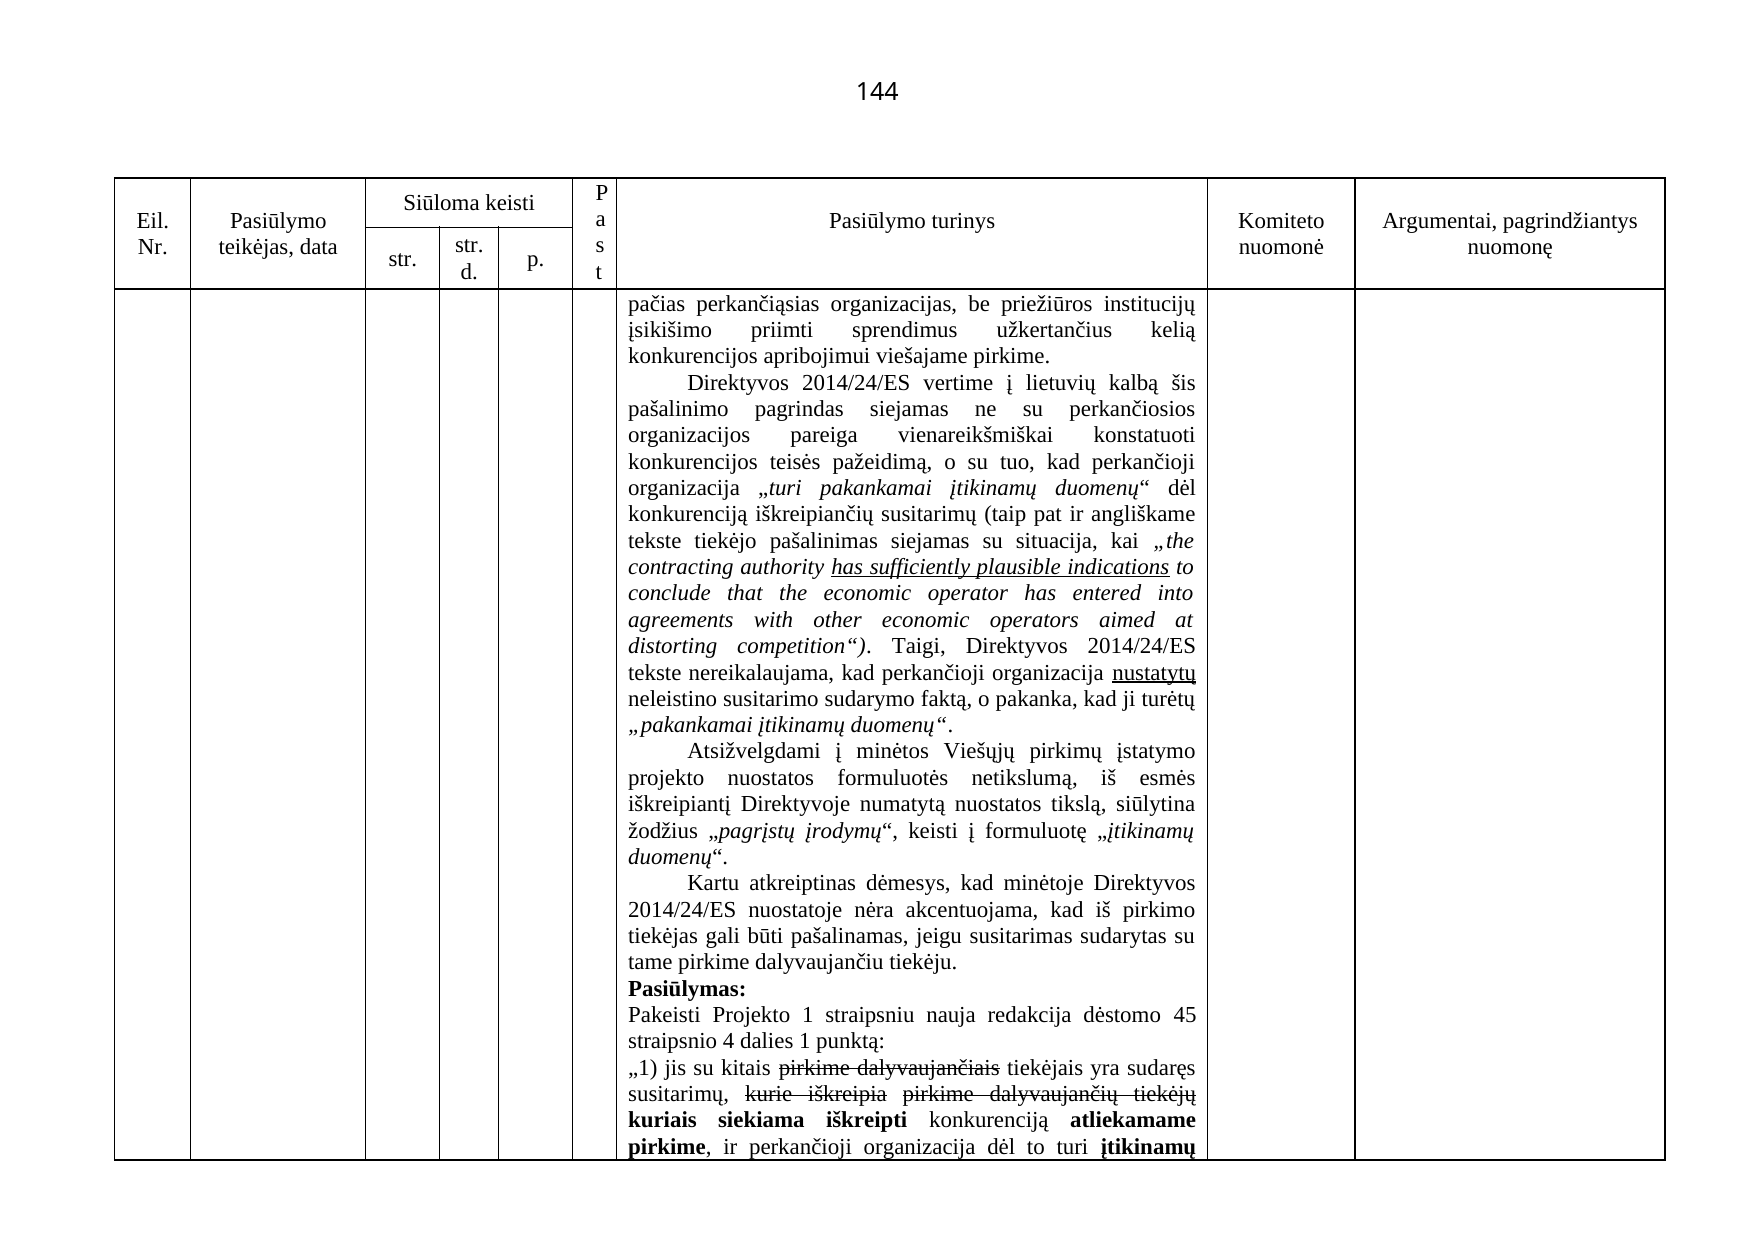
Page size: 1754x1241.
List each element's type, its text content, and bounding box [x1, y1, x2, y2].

table_cell [1208, 290, 1354, 1159]
table_cell [366, 290, 439, 1159]
table_cell [499, 290, 572, 1159]
table_cell [573, 290, 616, 1159]
table_header Pasiūlymo turinys [617, 179, 1207, 288]
table_cell str. d. [440, 228, 498, 288]
table_cell [440, 290, 498, 1159]
table_cell pačias perkančiąsias organizacijas, be priežiūros institucijų įsikišimo priimti sprendimus užkertančius kelią konkurencijos apribojimui viešajame pirkime. Direktyvos 2014/24/ES vertime į lietuvių kalbą šis pašalinimo pagrindas siejamas ne su perkančiosios organizacijos pareiga vienareikšmiškai konstatuoti konkurencijos teisės pažeidimą, o su tuo, kad perkančioji organizacija „turi pakankamai įtikinamų duomenų“ dėl konkurenciją iškreipiančių susitarimų (taip pat ir angliškame tekste tiekėjo pašalinimas siejamas su situacija, kai „the contracting authority has sufficiently plausible indications to conclude that the economic operator has entered into agreements with other economic operators aimed at distorting competition“). Taigi, Direktyvos 2014/24/ES tekste nereikalaujama, kad perkančioji organizacija nustatytų neleistino susitarimo sudarymo faktą, o pakanka, kad ji turėtų „pakankamai įtikinamų duomenų“. Atsižvelgdami į minėtos Viešųjų pirkimų įstatymo projekto nuostatos formuluotės netikslumą, iš esmės iškreipiantį Direktyvoje numatytą nuostatos tikslą, siūlytina žodžius „pagrįstų įrodymų“, keisti į formuluotę „įtikinamų duomenų“. Kartu atkreiptinas dėmesys, kad minėtoje Direktyvos 2014/24/ES nuostatoje nėra akcentuojama, kad iš pirkimo tiekėjas gali būti pašalinamas, jeigu susitarimas sudarytas su tame pirkime dalyvaujančiu tiekėju. Pasiūlymas: Pakeisti Projekto 1 straipsniu nauja redakcija dėstomo 45 straipsnio 4 dalies 1 punktą: „1) jis su kitais pirkime dalyvaujančiais tiekėjais yra sudaręs susitarimų, kurie iškreipia pirkime dalyvaujančių tiekėjų kuriais siekiama iškreipti konkurenciją atliekamame pirkime, ir perkančioji organizacija dėl to turi įtikinamų [617, 290, 1207, 1159]
table_header Pasiūlymo teikėjas, data [191, 179, 365, 288]
table_cell [115, 290, 190, 1159]
table_cell p. [499, 228, 572, 288]
table_header Pastabos [573, 179, 616, 288]
table_header Eil. Nr. [115, 179, 190, 288]
table_header Argumentai, pagrindžiantys nuomonę [1356, 179, 1664, 288]
table_header Siūloma keisti [366, 179, 572, 226]
table_cell str. [366, 228, 439, 288]
table_header Komiteto nuomonė [1208, 179, 1354, 288]
table_cell [191, 290, 365, 1159]
table_cell [1356, 290, 1664, 1159]
